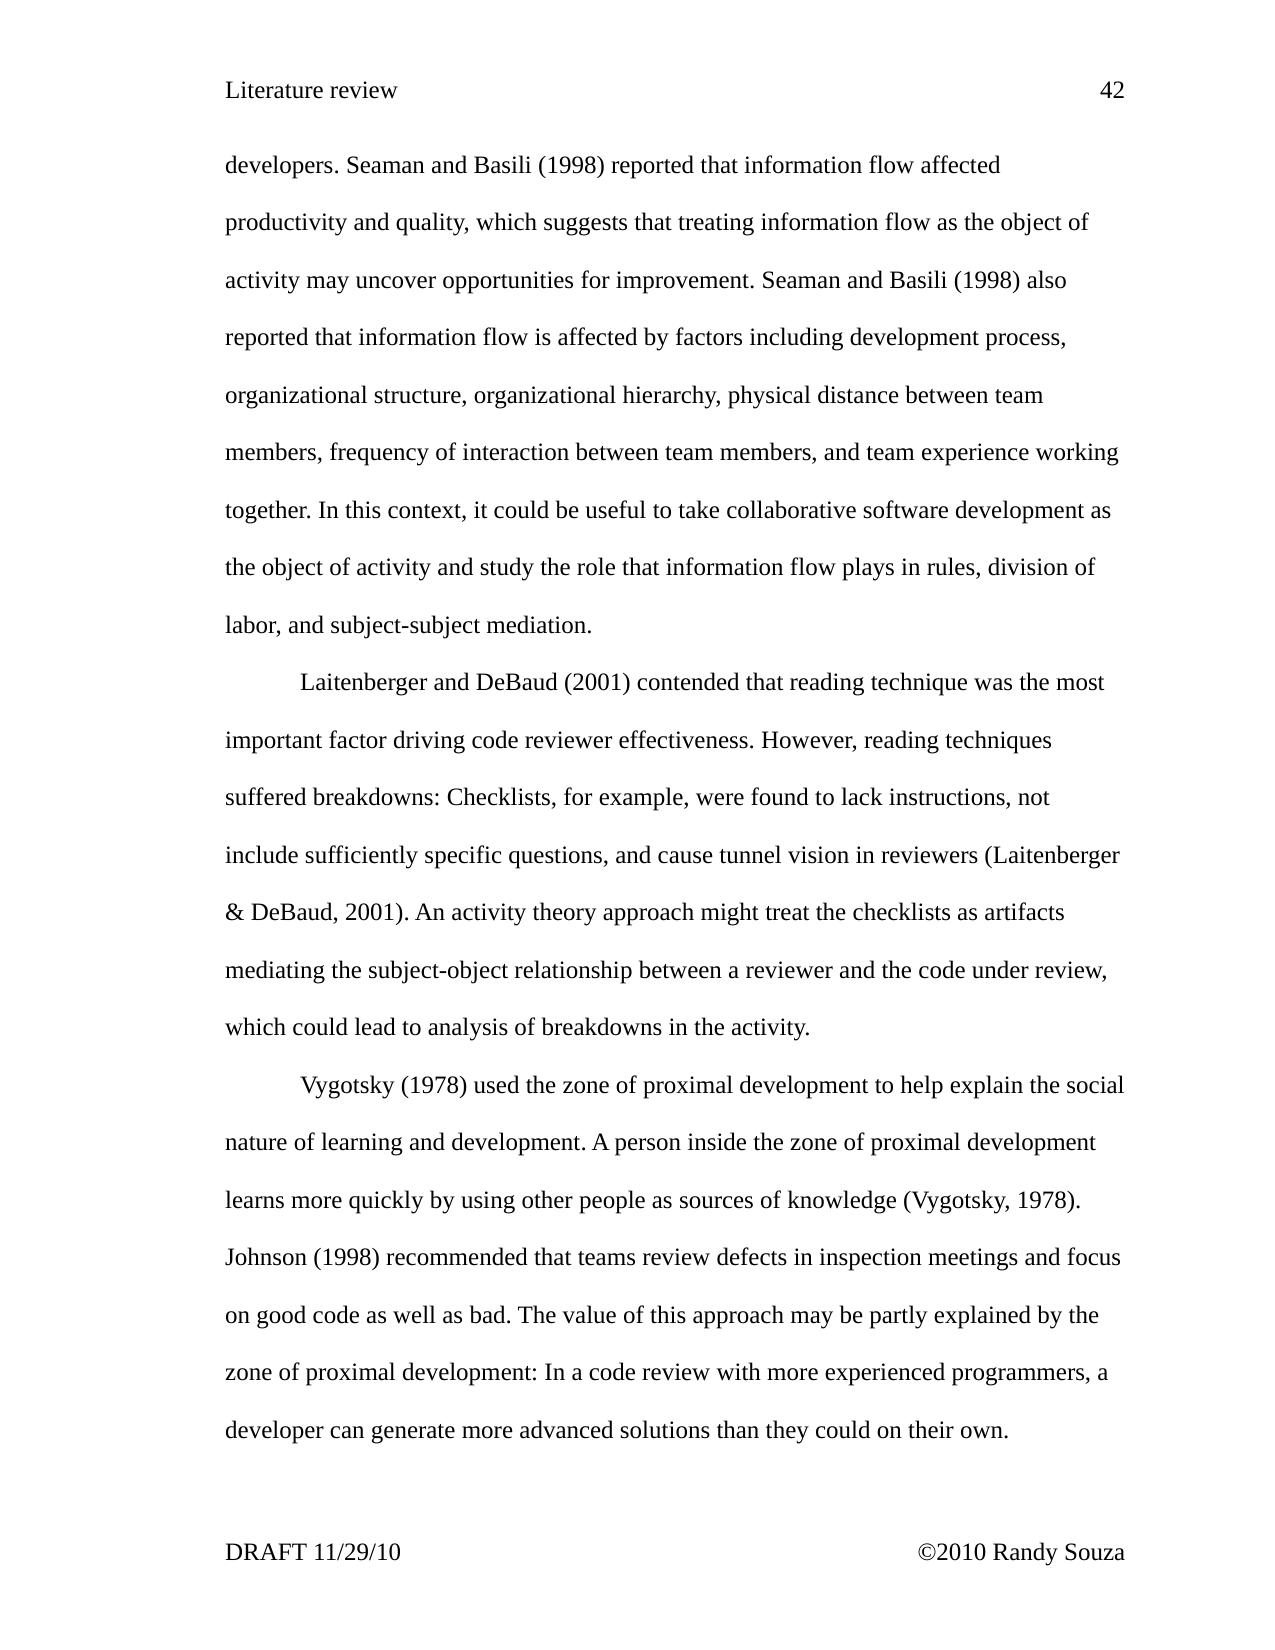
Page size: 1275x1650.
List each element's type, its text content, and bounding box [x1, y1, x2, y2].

text Laitenberger and DeBaud (2001) contended that reading technique was the most important factor driving code reviewer effectiveness. However, reading techniques suffered breakdowns: Checklists, for example, were found to lack instructions, not include sufficiently specific questions, and cause tunnel vision in reviewers (Laitenberger & DeBaud, 2001). An activity theory approach might treat the checklists as artifacts mediating the subject-object relationship between a reviewer and the code under review, which could lead to analysis of breakdowns in the activity. [225, 667, 1125, 1041]
text Vygotsky (1978) used the zone of proximal development to help explain the social nature of learning and development. A person inside the zone of proximal development learns more quickly by using other people as sources of knowledge (Vygotsky, 1978). Johnson (1998) recommended that teams review defects in inspection meetings and focus on good code as well as bad. The value of this approach may be partly explained by the zone of proximal development: In a code review with more experienced programmers, a developer can generate more advanced solutions than they could on their own. [225, 1070, 1125, 1444]
text developers. Seaman and Basili (1998) reported that information flow affected productivity and quality, which suggests that treating information flow as the object of activity may uncover opportunities for improvement. Seaman and Basili (1998) also reported that information flow is affected by factors including development process, organizational structure, organizational hierarchy, physical distance between team members, frequency of interaction between team members, and team experience working together. In this context, it could be useful to take collaborative software development as the object of activity and study the role that information flow plays in rules, division of labor, and subject-subject mediation. [225, 150, 1125, 639]
